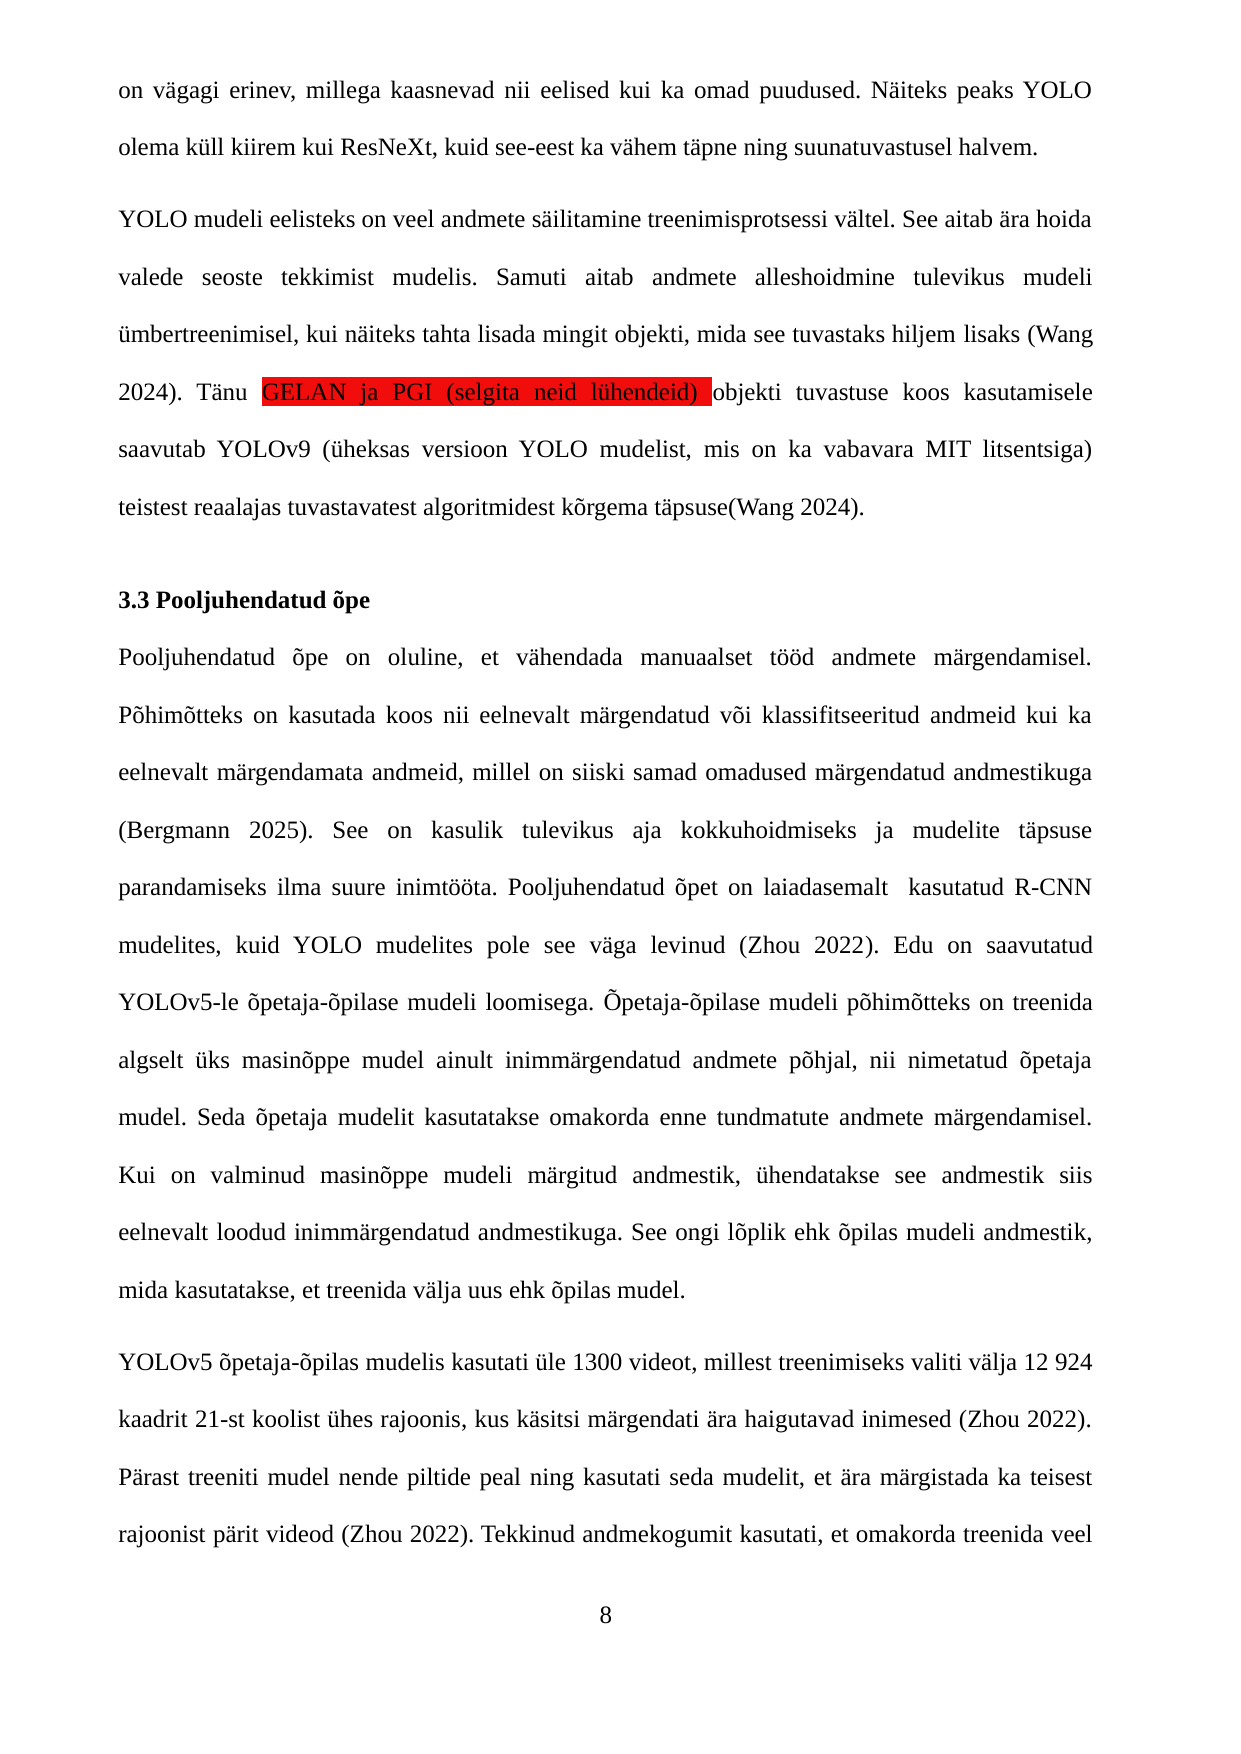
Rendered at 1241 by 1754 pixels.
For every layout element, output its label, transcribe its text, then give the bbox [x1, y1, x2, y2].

text YOLOv5 õpetaja-õpilas mudelis kasutati üle 1300 videot, millest treenimiseks valiti välja 12 924 kaadrit 21-st koolist ühes rajoonis, kus käsitsi märgendati ära haigutavad inimesed (Zhou 2022). Pärast treeniti mudel nende piltide peal ning kasutati seda mudelit, et ära märgistada ka teisest rajoonist pärit videod (Zhou 2022). Tekkinud andmekogumit kasutati, et omakorda treenida veel [118, 1347, 1093, 1548]
subtitle 3.3 Pooljuhendatud õpe [118, 585, 1093, 614]
text Pooljuhendatud õpe on oluline, et vähendada manuaalset tööd andmete märgendamisel. Põhimõtteks on kasutada koos nii eelnevalt märgendatud või klassifitseeritud andmeid kui ka eelnevalt märgendamata andmeid, millel on siiski samad omadused märgendatud andmestikuga (Bergmann 2025). See on kasulik tulevikus aja kokkuhoidmiseks ja mudelite täpsuse parandamiseks ilma suure inimtööta. Pooljuhendatud õpet on laiadasemalt kasutatud R-CNN mudelites, kuid YOLO mudelites pole see väga levinud (Zhou 2022). Edu on saavutatud YOLOv5-le õpetaja-õpilase mudeli loomisega. Õpetaja-õpilase mudeli põhimõtteks on treenida algselt üks masinõppe mudel ainult inimmärgendatud andmete põhjal, nii nimetatud õpetaja mudel. Seda õpetaja mudelit kasutatakse omakorda enne tundmatute andmete märgendamisel. Kui on valminud masinõppe mudeli märgitud andmestik, ühendatakse see andmestik siis eelnevalt loodud inimmärgendatud andmestikuga. See ongi lõplik ehk õpilas mudeli andmestik, mida kasutatakse, et treenida välja uus ehk õpilas mudel. [118, 642, 1093, 1304]
text on vägagi erinev, millega kaasnevad nii eelised kui ka omad puudused. Näiteks peaks YOLO olema küll kiirem kui ResNeXt, kuid see-eest ka vähem täpne ning suunatuvastusel halvem. [118, 75, 1093, 161]
text YOLO mudeli eelisteks on veel andmete säilitamine treenimisprotsessi vältel. See aitab ära hoida valede seoste tekkimist mudelis. Samuti aitab andmete alleshoidmine tulevikus mudeli ümbertreenimisel, kui näiteks tahta lisada mingit objekti, mida see tuvastaks hiljem lisaks (Wang 2024). Tänu GELAN ja PGI (selgita neid lühendeid) objekti tuvastuse koos kasutamisele saavutab YOLOv9 (üheksas versioon YOLO mudelist, mis on ka vabavara MIT litsentsiga) teistest reaalajas tuvastavatest algoritmidest kõrgema täpsuse(Wang 2024). [118, 204, 1093, 521]
